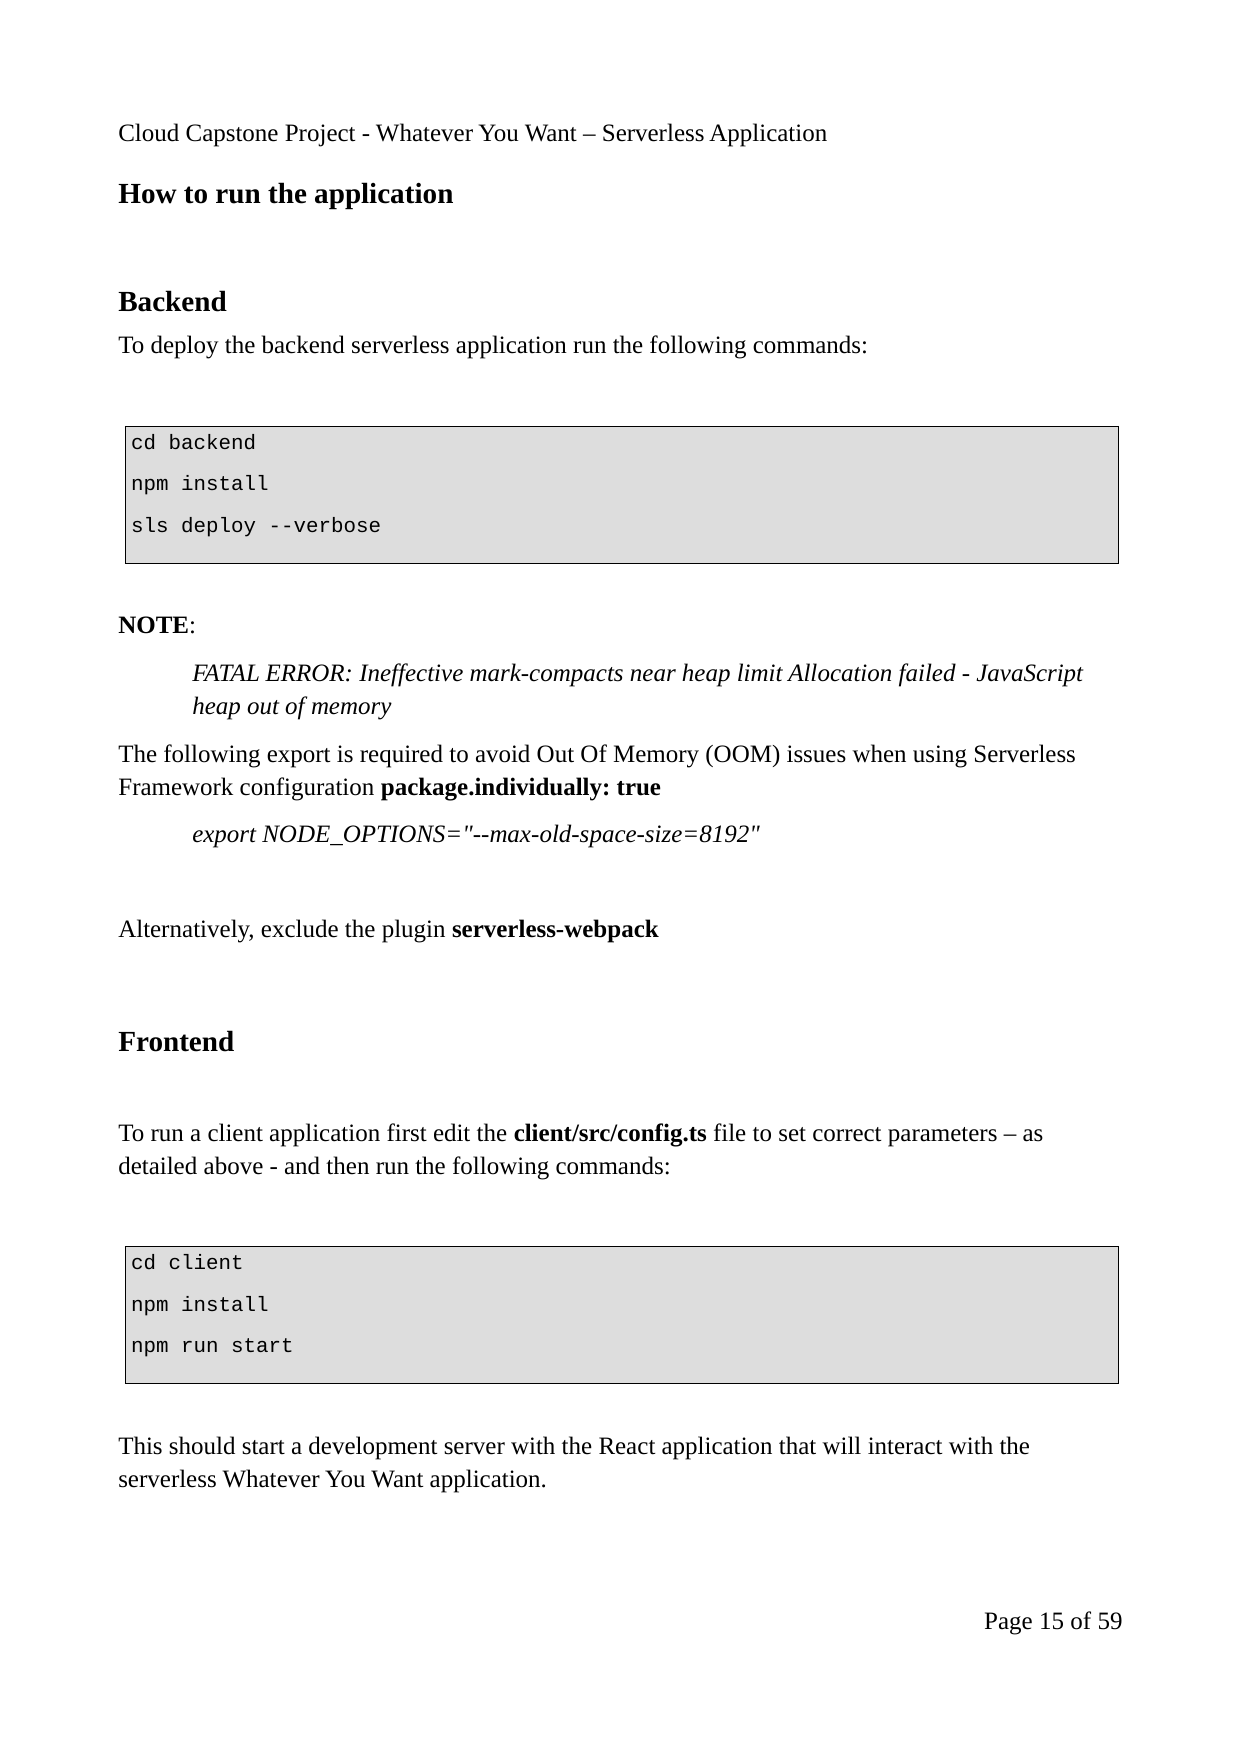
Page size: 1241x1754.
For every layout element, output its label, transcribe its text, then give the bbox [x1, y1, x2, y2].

text FATAL ERROR: Ineffective mark-compacts near heap limit Allocation failed - JavaScript heap out of memory [192, 658, 1122, 720]
text The following export is required to avoid Out Of Memory (OOM) issues when using Serverless Framework configuration package.individually: true [118, 739, 1122, 800]
subtitle Backend [118, 284, 1122, 318]
text To deploy the backend serverless application run the following commands: [118, 331, 1122, 359]
text This should start a development server with the React application that will interact with the serverless Whatever You Want application. [118, 1431, 1122, 1492]
subtitle How to run the application [118, 176, 1122, 210]
table_header cd client npm install npm run start [126, 1247, 1118, 1383]
text Alternatively, exclude the plugin serverless-webpack [118, 914, 1122, 943]
text NOTE: [118, 610, 1122, 639]
text export NODE_OPTIONS="--max-old-space-size=8192" [192, 819, 1122, 848]
table_header cd backend npm install sls deploy --verbose [126, 427, 1118, 563]
text To run a client application first edit the client/src/config.ts file to set correct parameters – as detailed above - and then run the following commands: [118, 1118, 1122, 1180]
subtitle Frontend [118, 1024, 1122, 1058]
